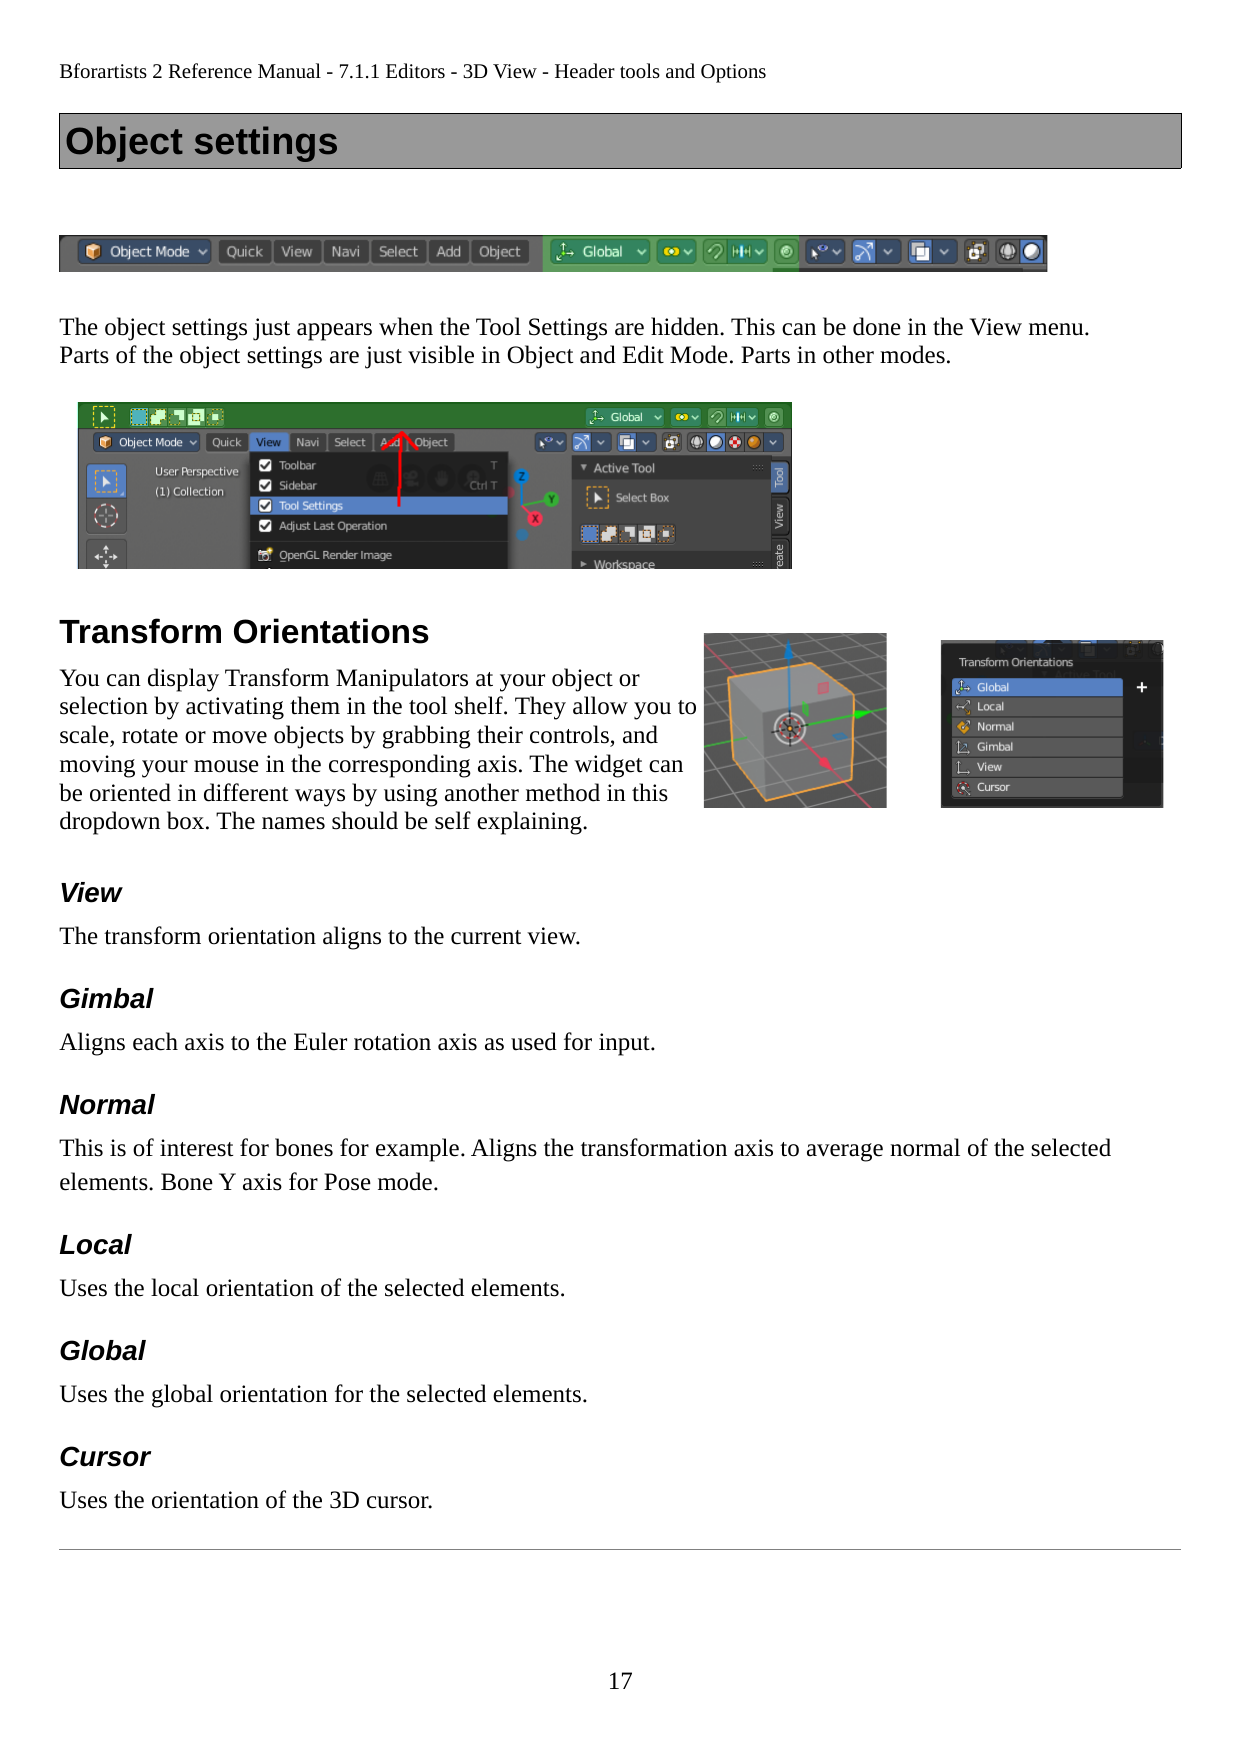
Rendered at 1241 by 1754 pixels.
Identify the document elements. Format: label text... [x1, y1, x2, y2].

picture [76, 402, 792, 569]
subtitle Global [59, 1335, 1181, 1367]
text You can display Transform Manipulators at your object or selection by activating them in the tool shelf. They allow you to scale, rotate or move objects by grabbing their controls, and moving your mouse in the corresponding axis. The widget can be oriented in different ways by using another method in this dropdown box. The names should be self explaining. [59, 663, 1181, 835]
text Uses the local orientation of the selected elements. [59, 1273, 1181, 1302]
picture [940, 640, 1164, 808]
subtitle View [59, 876, 1181, 908]
text Uses the global orientation for the selected elements. [59, 1379, 1181, 1408]
text Aligns each axis to the Euler rotation axis as used for input. [59, 1027, 1181, 1056]
subtitle Transform Orientations [59, 612, 1181, 650]
text This is of interest for bones for example. Aligns the transformation axis to average normal of the selected elements. Bone Y axis for Pose mode. [59, 1133, 1181, 1196]
text The transform orientation aligns to the current view. [59, 921, 1181, 949]
subtitle Local [59, 1229, 1181, 1261]
picture [59, 235, 1048, 272]
subtitle Cursor [59, 1441, 1181, 1472]
table_header Object settings [60, 114, 1181, 168]
text Parts of the object settings are just visible in Object and Edit Mode. Parts in other modes. [59, 340, 1181, 369]
subtitle Gimbal [59, 982, 1181, 1014]
text The object settings just appears when the Tool Settings are hidden. This can be done in the View menu. [59, 312, 1181, 340]
subtitle Normal [59, 1088, 1181, 1120]
picture [703, 633, 887, 808]
text Uses the orientation of the 3D cursor. [59, 1485, 1181, 1514]
